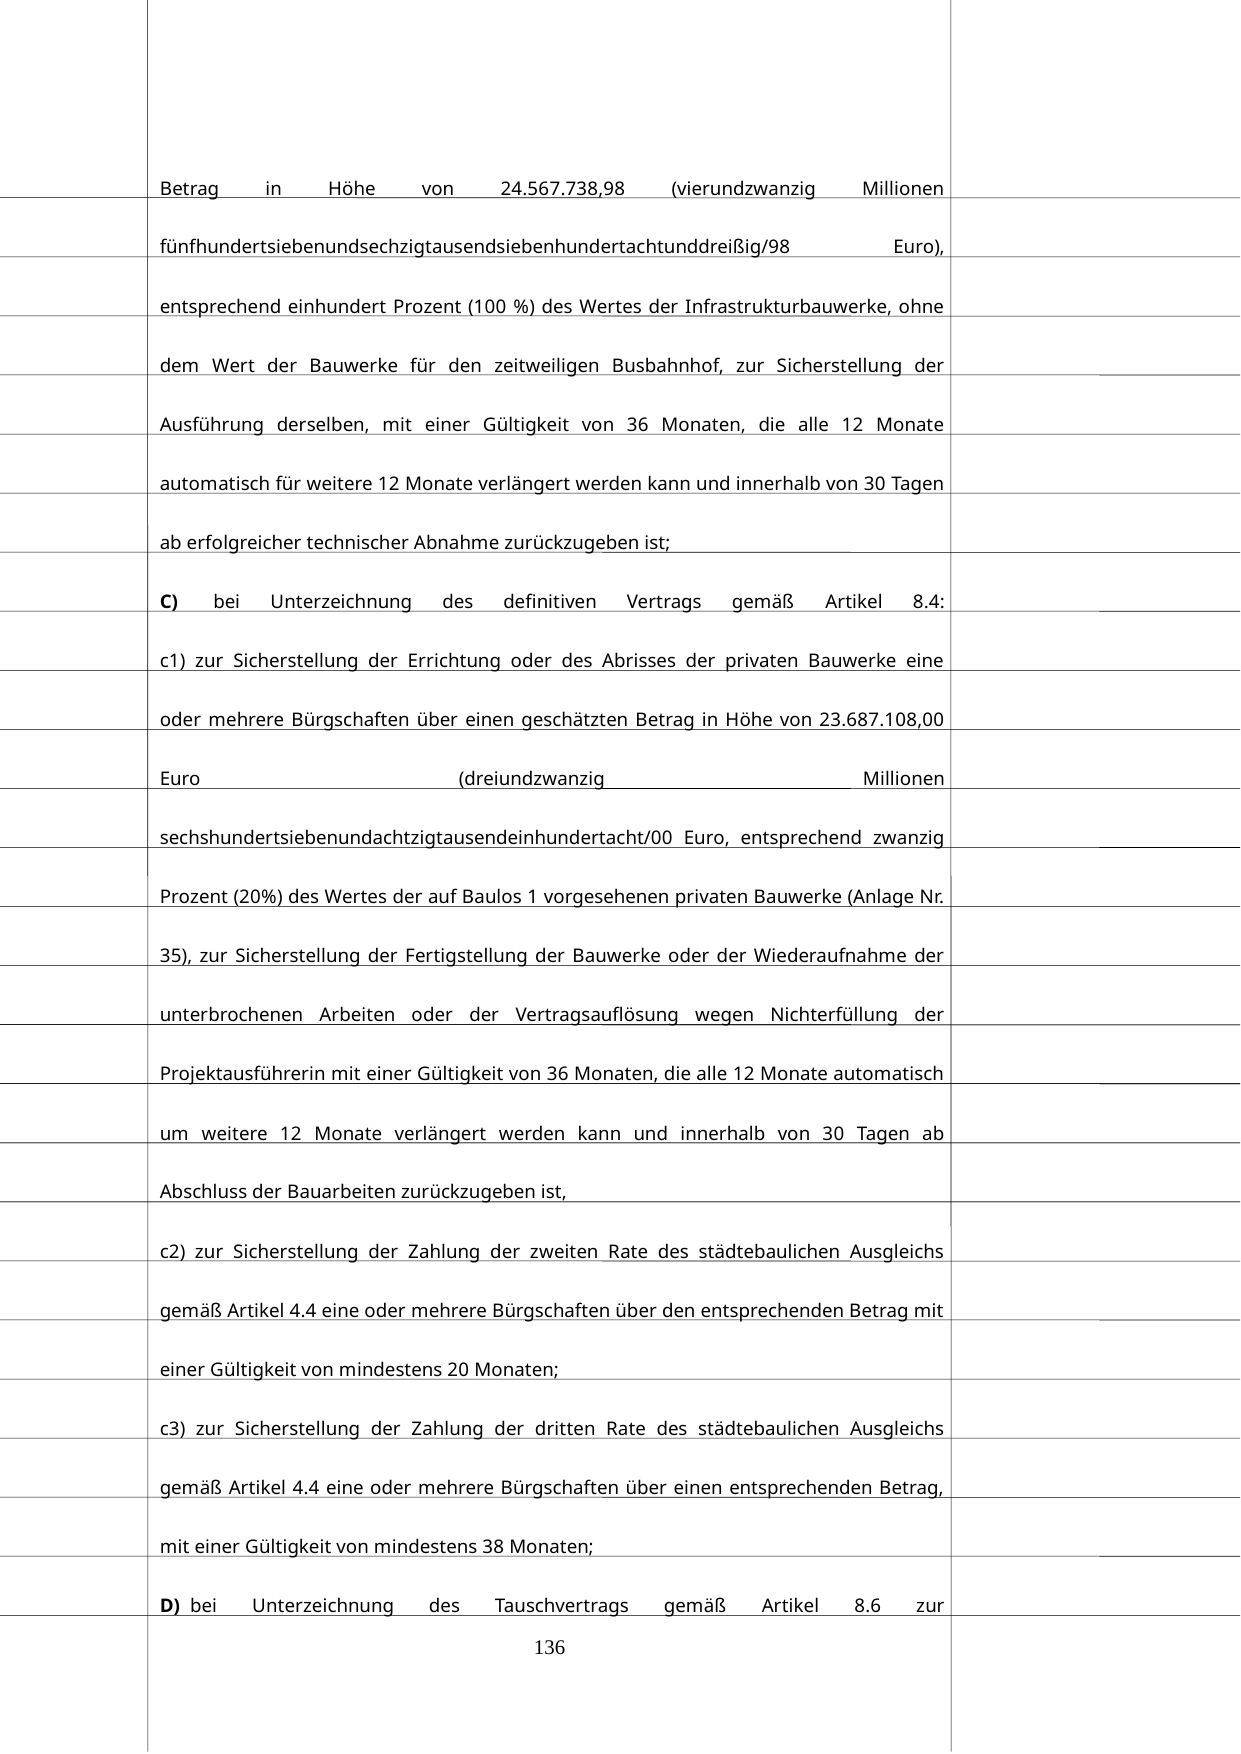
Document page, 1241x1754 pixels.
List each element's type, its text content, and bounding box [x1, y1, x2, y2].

text c2) zur Sicherstellung der Zahlung der zweiten Rate des städtebaulichen Ausgleichs [159, 1211, 945, 1260]
text Projektausführerin mit einer Gültigkeit von 36 Monaten, die alle 12 Monate automatisch [159, 1025, 945, 1083]
text Abschluss der Bauarbeiten zurückzugeben ist, [159, 1144, 945, 1201]
text Ausführung derselben, mit einer Gültigkeit von 36 Monaten, die alle 12 Monate [159, 376, 945, 433]
text unterbrochenen Arbeiten oder der Vertragsauflösung wegen Nichterfüllung der [159, 966, 945, 1024]
text gemäß Artikel 4.4 eine oder mehrere Bürgschaften über einen entsprechenden Betrag, [159, 1439, 945, 1497]
text c1) zur Sicherstellung der Errichtung oder des Abrisses der privaten Bauwerke eine [159, 612, 945, 670]
text einer Gültigkeit von mindestens 20 Monaten; [159, 1321, 945, 1378]
text oder mehrere Bürgschaften über einen geschätzten Betrag in Höhe von 23.687.108,00 [159, 671, 945, 729]
text fünfhundertsiebenundsechzigtausendsiebenhundertachtunddreißig/98 Euro), [159, 198, 945, 256]
text c3) zur Sicherstellung der Zahlung der dritten Rate des städtebaulichen Ausgleichs [159, 1388, 945, 1437]
text Euro (dreiundzwanzig Millionen [159, 730, 945, 788]
text Prozent (20%) des Wertes der auf Baulos 1 vorgesehenen privaten Bauwerke (Anlage Nr. [159, 848, 945, 906]
text automatisch für weitere 12 Monate verlängert werden kann und innerhalb von 30 Tagen [159, 435, 945, 492]
text sechshundertsiebenundachtzigtausendeinhundertacht/00 Euro, entsprechend zwanzig [159, 789, 945, 847]
text um weitere 12 Monate verlängert werden kann und innerhalb von 30 Tagen ab [159, 1084, 945, 1142]
text C) bei Unterzeichnung des definitiven Vertrags gemäß Artikel 8.4: [159, 561, 945, 610]
text entsprechend einhundert Prozent (100 %) des Wertes der Infrastrukturbauwerke, ohne [159, 258, 945, 315]
text ab erfolgreicher technischer Abnahme zurückzugeben ist; [159, 494, 945, 552]
text [159, 1557, 945, 1565]
text Betrag in Höhe von 24.567.738,98 (vierundzwanzig Millionen [159, 148, 945, 197]
text dem Wert der Bauwerke für den zeitweiligen Busbahnhof, zur Sicherstellung der [159, 317, 945, 374]
text 35), zur Sicherstellung der Fertigstellung der Bauwerke oder der Wiederaufnahme der [159, 907, 945, 965]
text [159, 1380, 945, 1388]
text gemäß Artikel 4.4 eine oder mehrere Bürgschaften über den entsprechenden Betrag mit [159, 1262, 945, 1319]
text mit einer Gültigkeit von mindestens 38 Monaten; [159, 1498, 945, 1555]
text D) bei Unterzeichnung des Tauschvertrags gemäß Artikel 8.6 zur [159, 1565, 945, 1615]
